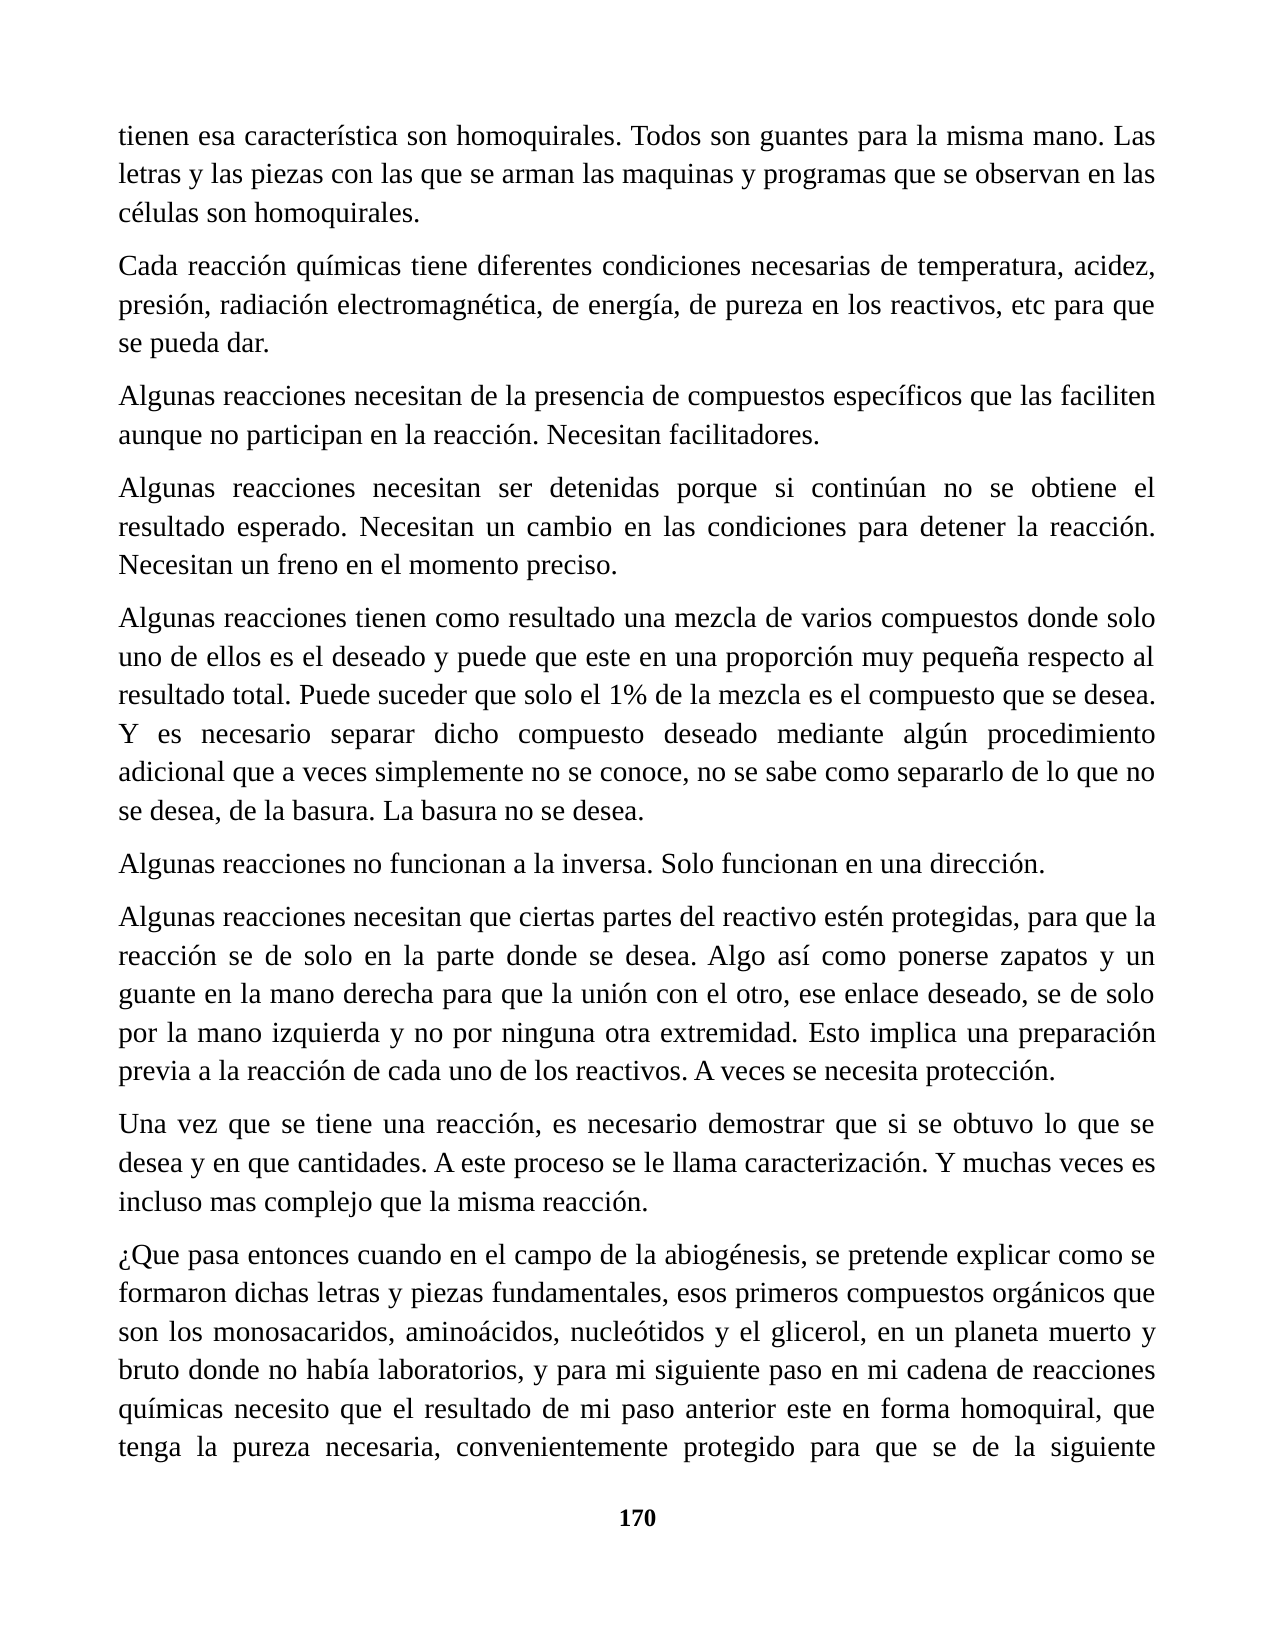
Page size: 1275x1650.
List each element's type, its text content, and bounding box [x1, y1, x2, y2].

text Algunas reacciones necesitan ser detenidas porque si continúan no se obtiene el resultado esperado. Necesitan un cambio en las condiciones para detener la reacción. Necesitan un freno en el momento preciso. [118, 470, 1157, 581]
text Una vez que se tiene una reacción, es necesario demostrar que si se obtuvo lo que se desea y en que cantidades. A este proceso se le llama caracterización. Y muchas veces es incluso mas complejo que la misma reacción. [118, 1107, 1157, 1217]
text Cada reacción químicas tiene diferentes condiciones necesarias de temperatura, acidez, presión, radiación electromagnética, de energía, de pureza en los reactivos, etc para que se pueda dar. [118, 248, 1157, 359]
text tienen esa característica son homoquirales. Todos son guantes para la misma mano. Las letras y las piezas con las que se arman las maquinas y programas que se observan en las células son homoquirales. [118, 118, 1157, 229]
text Algunas reacciones necesitan de la presencia de compuestos específicos que las faciliten aunque no participan en la reacción. Necesitan facilitadores. [118, 378, 1157, 451]
text Algunas reacciones necesitan que ciertas partes del reactivo estén protegidas, para que la reacción se de solo en la parte donde se desea. Algo así como ponerse zapatos y un guante en la mano derecha para que la unión con el otro, ese enlace deseado, se de solo por la mano izquierda y no por ninguna otra extremidad. Esto implica una preparación previa a la reacción de cada uno de los reactivos. A veces se necesita protección. [118, 899, 1157, 1087]
text Algunas reacciones no funcionan a la inversa. Solo funcionan en una dirección. [118, 846, 1157, 880]
text Algunas reacciones tienen como resultado una mezcla de varios compuestos donde solo uno de ellos es el deseado y puede que este en una proporción muy pequeña respecto al resultado total. Puede suceder que solo el 1% de la mezcla es el compuesto que se desea. Y es necesario separar dicho compuesto deseado mediante algún procedimiento adicional que a veces simplemente no se conoce, no se sabe como separarlo de lo que no se desea, de la basura. La basura no se desea. [118, 600, 1157, 827]
text ¿Que pasa entonces cuando en el campo de la abiogénesis, se pretende explicar como se formaron dichas letras y piezas fundamentales, esos primeros compuestos orgánicos que son los monosacaridos, aminoácidos, nucleótidos y el glicerol, en un planeta muerto y bruto donde no había laboratorios, y para mi siguiente paso en mi cadena de reacciones químicas necesito que el resultado de mi paso anterior este en forma homoquiral, que tenga la pureza necesaria, convenientemente protegido para que se de la siguiente [118, 1237, 1157, 1463]
